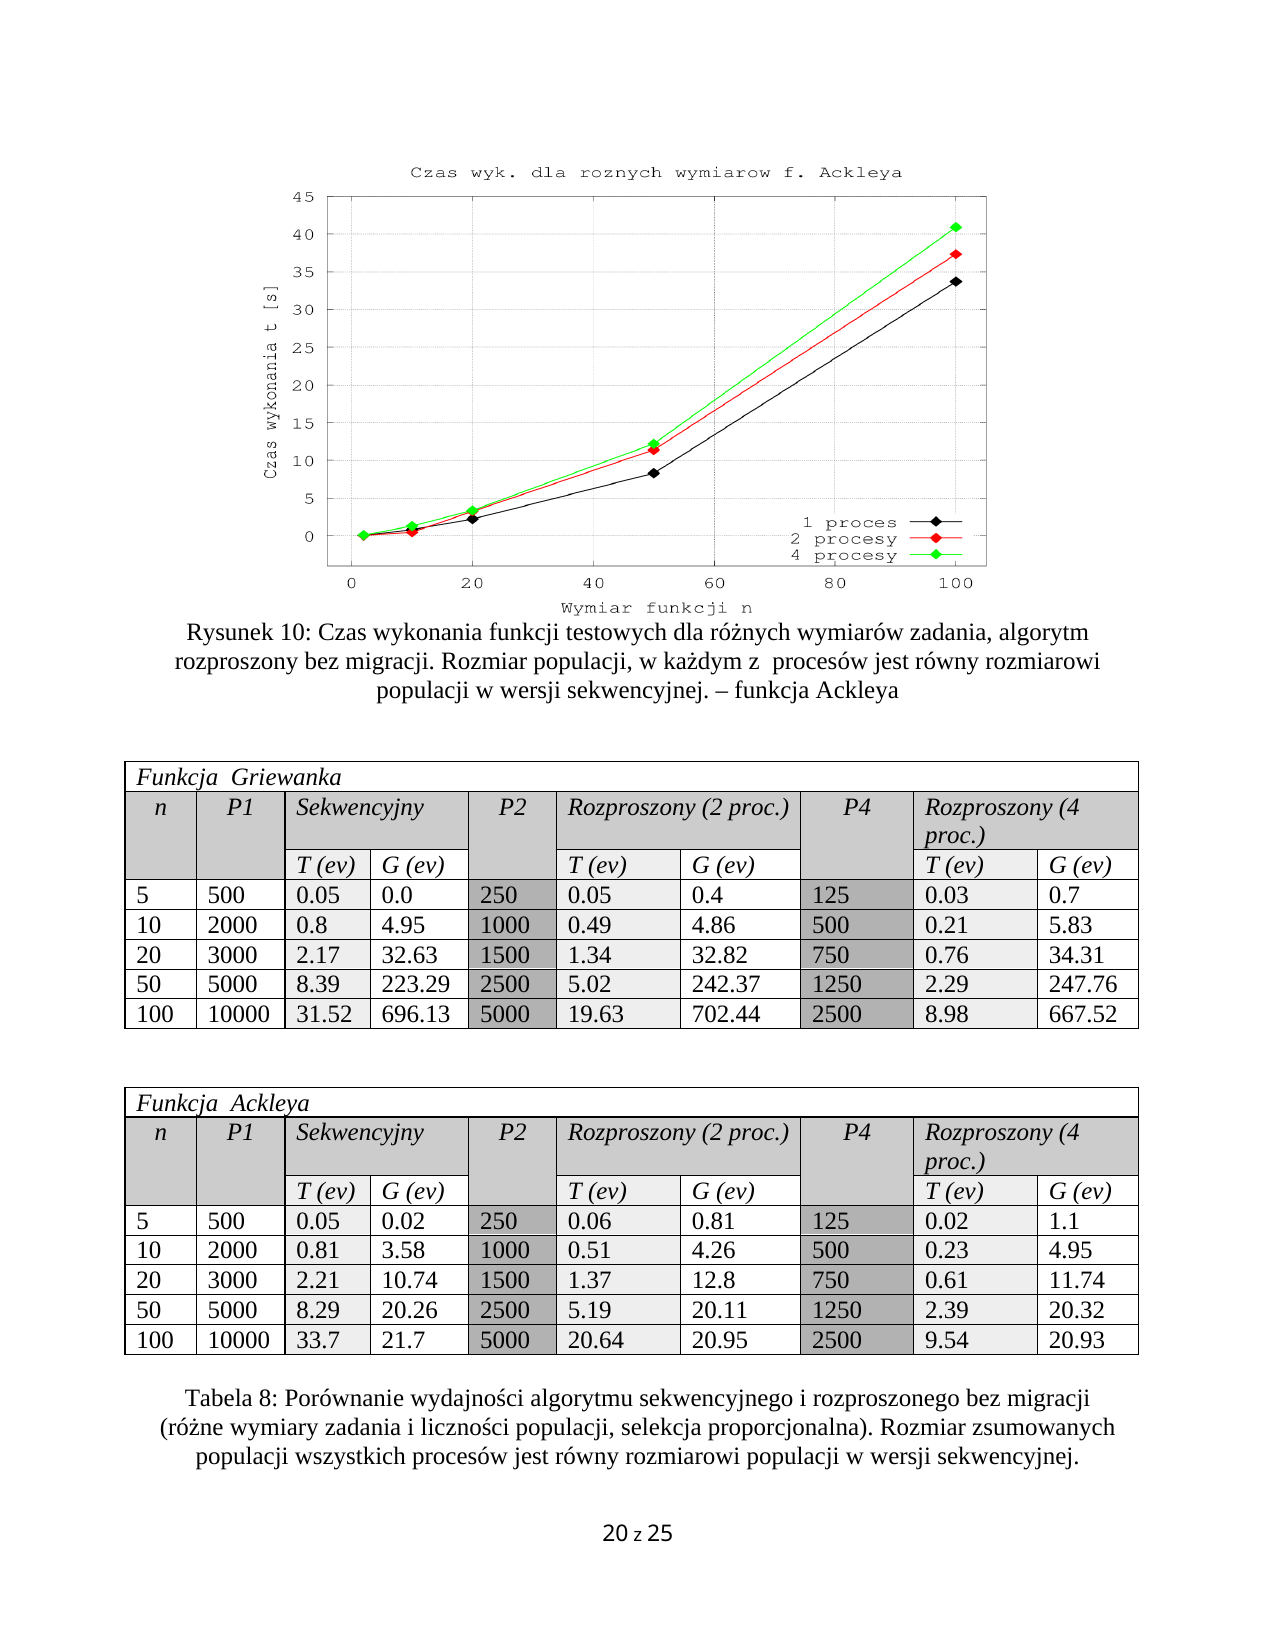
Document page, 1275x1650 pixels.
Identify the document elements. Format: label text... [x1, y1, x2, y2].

table_cell 33.7 [286, 1325, 370, 1354]
table_cell 4.26 [681, 1236, 800, 1264]
table_cell 500 [801, 910, 913, 939]
table_cell 0.0 [371, 880, 468, 909]
table_cell 2.39 [914, 1295, 1037, 1324]
table_cell 4.86 [681, 910, 800, 939]
picture [253, 147, 1022, 618]
table_cell 223.29 [371, 970, 468, 998]
table_cell 0.81 [286, 1236, 370, 1264]
table_cell 667.52 [1038, 999, 1138, 1028]
table_cell 5000 [197, 1295, 284, 1324]
table_cell 31.52 [286, 999, 370, 1028]
table_cell 0.02 [371, 1206, 468, 1234]
table_cell 0.8 [286, 910, 370, 939]
table_cell 20.11 [681, 1295, 800, 1324]
table_cell 32.63 [371, 940, 468, 968]
table_cell 10000 [197, 999, 284, 1028]
table_cell 10.74 [371, 1265, 468, 1294]
table_cell T (ev) [286, 850, 370, 879]
table_cell Rozproszony (2 proc.) [557, 1118, 800, 1175]
table_cell 4.95 [1038, 1236, 1138, 1264]
table_cell 1250 [801, 1295, 913, 1324]
table_cell 1.1 [1038, 1206, 1138, 1234]
table_cell n [126, 792, 196, 879]
table_cell T (ev) [557, 1176, 680, 1205]
table_cell 4.95 [371, 910, 468, 939]
table_cell P4 [801, 1118, 913, 1205]
table_cell 20 [126, 940, 196, 968]
table_cell 5000 [197, 970, 284, 998]
table_cell 20.32 [1038, 1295, 1138, 1324]
table_cell G (ev) [371, 850, 468, 879]
table_cell 1.37 [557, 1265, 680, 1294]
table_cell P2 [469, 792, 556, 879]
table_cell Sekwencyjny [286, 792, 468, 849]
table_cell 0.03 [914, 880, 1037, 909]
table_cell 250 [469, 880, 556, 909]
table_cell 21.7 [371, 1325, 468, 1354]
table_cell 0.06 [557, 1206, 680, 1234]
table_cell 11.74 [1038, 1265, 1138, 1294]
table_cell 242.37 [681, 970, 800, 998]
table_cell 702.44 [681, 999, 800, 1028]
table_cell 2500 [801, 999, 913, 1028]
table_cell 50 [126, 1295, 196, 1324]
table_cell 247.76 [1038, 970, 1138, 998]
table_cell T (ev) [914, 850, 1037, 879]
table_cell n [126, 1118, 196, 1205]
table_cell T (ev) [914, 1176, 1037, 1205]
text Tabela 8: Porównanie wydajności algorytmu sekwencyjnego i rozproszonego bez migracji (różne wymiary zadania i liczności populacji, selekcja proporcjonalna). Rozmiar zsumowanych populacji wszystkich procesów jest równy rozmiarowi populacji w wersji sekwencyjnej. [148, 1383, 1127, 1470]
table_cell 0.05 [286, 880, 370, 909]
table_header Funkcja Griewanka [126, 762, 1138, 791]
table_cell 750 [801, 1265, 913, 1294]
table_cell 0.02 [914, 1206, 1037, 1234]
table_cell 19.63 [557, 999, 680, 1028]
table_cell P1 [197, 792, 284, 879]
table_cell 0.81 [681, 1206, 800, 1234]
table_cell 0.7 [1038, 880, 1138, 909]
text Rysunek 10: Czas wykonania funkcji testowych dla różnych wymiarów zadania, algorytm rozproszony bez migracji. Rozmiar populacji, w każdym z procesów jest równy rozmiarowi populacji w wersji sekwencyjnej. – funkcja Ackleya [148, 618, 1127, 703]
table_cell T (ev) [557, 850, 680, 879]
table_cell 8.98 [914, 999, 1037, 1028]
table_cell P1 [197, 1118, 284, 1205]
table_cell 10 [126, 1236, 196, 1264]
table_cell 10 [126, 910, 196, 939]
table_cell 20.64 [557, 1325, 680, 1354]
table_cell 750 [801, 940, 913, 968]
table_cell 0.05 [286, 1206, 370, 1234]
table_cell T (ev) [286, 1176, 370, 1205]
table_cell 696.13 [371, 999, 468, 1028]
table_cell 1500 [469, 940, 556, 968]
table_cell 3000 [197, 940, 284, 968]
table_cell G (ev) [371, 1176, 468, 1205]
table_cell 20 [126, 1265, 196, 1294]
table_cell 20.93 [1038, 1325, 1138, 1354]
table_cell 5.83 [1038, 910, 1138, 939]
table_cell G (ev) [681, 1176, 800, 1205]
table_cell 2000 [197, 910, 284, 939]
table_cell 5 [126, 880, 196, 909]
table_cell 2.17 [286, 940, 370, 968]
table_cell 100 [126, 1325, 196, 1354]
table_cell 1.34 [557, 940, 680, 968]
table_cell 125 [801, 880, 913, 909]
table_cell G (ev) [681, 850, 800, 879]
table_cell P4 [801, 792, 913, 879]
table_cell 500 [197, 1206, 284, 1234]
table_cell 3.58 [371, 1236, 468, 1264]
table_cell 0.21 [914, 910, 1037, 939]
table_cell 2500 [469, 970, 556, 998]
table_cell 34.31 [1038, 940, 1138, 968]
table_cell 0.49 [557, 910, 680, 939]
table_cell 0.23 [914, 1236, 1037, 1264]
table_cell 1250 [801, 970, 913, 998]
table_cell 0.4 [681, 880, 800, 909]
table_cell 5.02 [557, 970, 680, 998]
table_cell 12.8 [681, 1265, 800, 1294]
table_cell 0.05 [557, 880, 680, 909]
table_cell 100 [126, 999, 196, 1028]
table_header Funkcja Ackleya [126, 1088, 1138, 1116]
table_cell 2.29 [914, 970, 1037, 998]
table_cell 32.82 [681, 940, 800, 968]
table_cell G (ev) [1038, 1176, 1138, 1205]
table_cell P2 [469, 1118, 556, 1205]
table_cell Sekwencyjny [286, 1118, 468, 1175]
table_cell 9.54 [914, 1325, 1037, 1354]
table_cell 1500 [469, 1265, 556, 1294]
table_cell 1000 [469, 1236, 556, 1264]
table_cell 3000 [197, 1265, 284, 1294]
table_cell 50 [126, 970, 196, 998]
table_cell 5000 [469, 1325, 556, 1354]
table_cell 5.19 [557, 1295, 680, 1324]
table_cell 2500 [801, 1325, 913, 1354]
table_cell 8.29 [286, 1295, 370, 1324]
table_cell 2500 [469, 1295, 556, 1324]
table_cell 8.39 [286, 970, 370, 998]
table_cell Rozproszony (4 proc.) [914, 792, 1138, 849]
table_cell 10000 [197, 1325, 284, 1354]
table_cell 250 [469, 1206, 556, 1234]
table_cell 0.61 [914, 1265, 1037, 1294]
table_cell 2.21 [286, 1265, 370, 1294]
table_cell 500 [197, 880, 284, 909]
table_cell 20.95 [681, 1325, 800, 1354]
table_cell 2000 [197, 1236, 284, 1264]
table_cell 5000 [469, 999, 556, 1028]
table_cell 0.51 [557, 1236, 680, 1264]
table_cell Rozproszony (4 proc.) [914, 1118, 1138, 1175]
table_cell G (ev) [1038, 850, 1138, 879]
table_cell 5 [126, 1206, 196, 1234]
table_cell 20.26 [371, 1295, 468, 1324]
table_cell 125 [801, 1206, 913, 1234]
table_cell 500 [801, 1236, 913, 1264]
table_cell 0.76 [914, 940, 1037, 968]
table_cell 1000 [469, 910, 556, 939]
table_cell Rozproszony (2 proc.) [557, 792, 800, 849]
